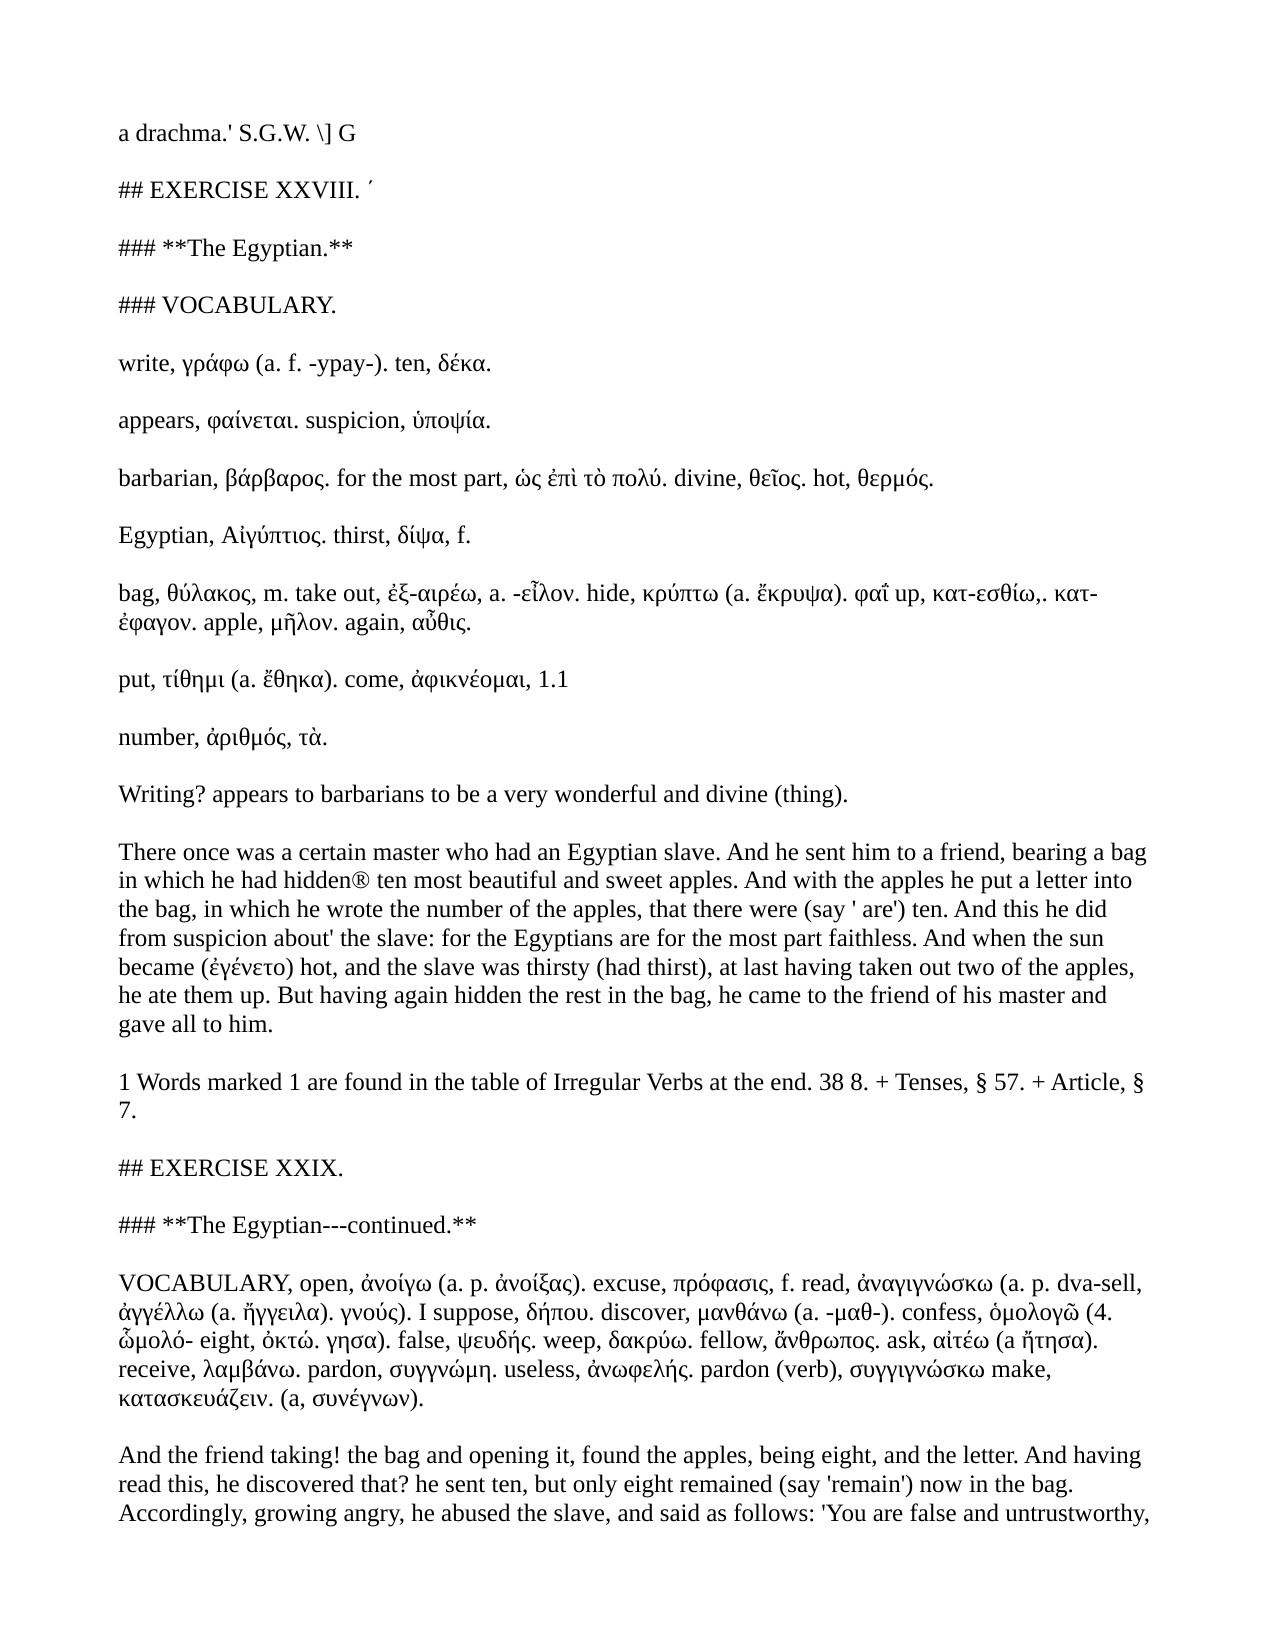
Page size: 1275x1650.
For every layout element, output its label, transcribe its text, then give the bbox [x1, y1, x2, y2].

text ## EXERCISE XXIX. [118, 1153, 1157, 1182]
text put, τίθημι (a. ἔθηκα). come, ἀφικνέομαι, 1.1 [118, 664, 1157, 693]
text ### **The Egyptian---continued.** [118, 1211, 1157, 1239]
text ## EXERCISE XXVIII. ΄ [118, 176, 1157, 204]
text There once was a certain master who had an Egyptian slave. And he sent him to a friend, bearing a bag in which he had hidden® ten most beautiful and sweet apples. And with the apples he put a letter into the bag, in which he wrote the number of the apples, that there were (say ' are') ten. And this he did from suspicion about' the slave: for the Egyptians are for the most part faithless. And when the sun became (ἐγένετο) hot, and the slave was thirsty (had thirst), at last having taken out two of the apples, he ate them up. But having again hidden the rest in the bag, he came to the friend of his master and gave all to him. [118, 837, 1157, 1038]
text a drachma.' S.G.W. \] G [118, 118, 1157, 147]
text write, γράφω (a. f. -ypay-). ten, δέκα. [118, 348, 1157, 377]
text Egyptian, Αἰγύπτιος. thirst, δίψα, f. [118, 521, 1157, 549]
text ### VOCABULARY. [118, 291, 1157, 319]
text 1 Words marked 1 are found in the table of Irregular Verbs at the end. 38 8. + Tenses, § 57. + Article, § 7. [118, 1067, 1157, 1124]
text Writing? appears to barbarians to be a very wonderful and divine (thing). [118, 779, 1157, 808]
text ### **The Egyptian.** [118, 233, 1157, 262]
text barbarian, βάρβαρος. for the most part, ὡς ἐπὶ τὸ πολύ. divine, θεῖος. hot, θερμός. [118, 463, 1157, 492]
text number, ἀριθμός, τὰ. [118, 722, 1157, 751]
text appears, φαίνεται. suspicion, ὑποψία. [118, 406, 1157, 434]
text VOCABULARY, open, ἀνοίγω (a. p. ἀνοίξας). excuse, πρόφασις, f. read, ἀναγιγνώσκω (a. p. dva-sell, ἀγγέλλω (a. ἤγγειλα). γνούς). I suppose, δήπου. discover, μανθάνω (a. -μαθ-). confess, ὁμολογῶ (4. ὧμολό- eight, ὀκτώ. γησα). false, ψευδής. weep, δακρύω. fellow, ἄνθρωπος. ask, αἰτέω (a ἤτησα). receive, λαμβάνω. pardon, συγγνώμη. useless, ἀνωφελής. pardon (verb), συγγιγνώσκω make, κατασκευάζειν. (a, συνέγνων). [118, 1268, 1157, 1412]
text And the friend taking! the bag and opening it, found the apples, being eight, and the letter. And having read this, he discovered that? he sent ten, but only eight remained (say 'remain') now in the bag. Accordingly, growing angry, he abused the slave, and said as follows: 'You are false and untrustworthy, [118, 1441, 1157, 1527]
text bag, θύλακος, m. take out, ἐξ-αιρέω, a. -εἶλον. hide, κρύπτω (a. ἔκρυψα). φαΐ up, κατ-εσθίω,. κατ-ἐφαγον. apple, μῆλον. again, αὖθις. [118, 578, 1157, 636]
